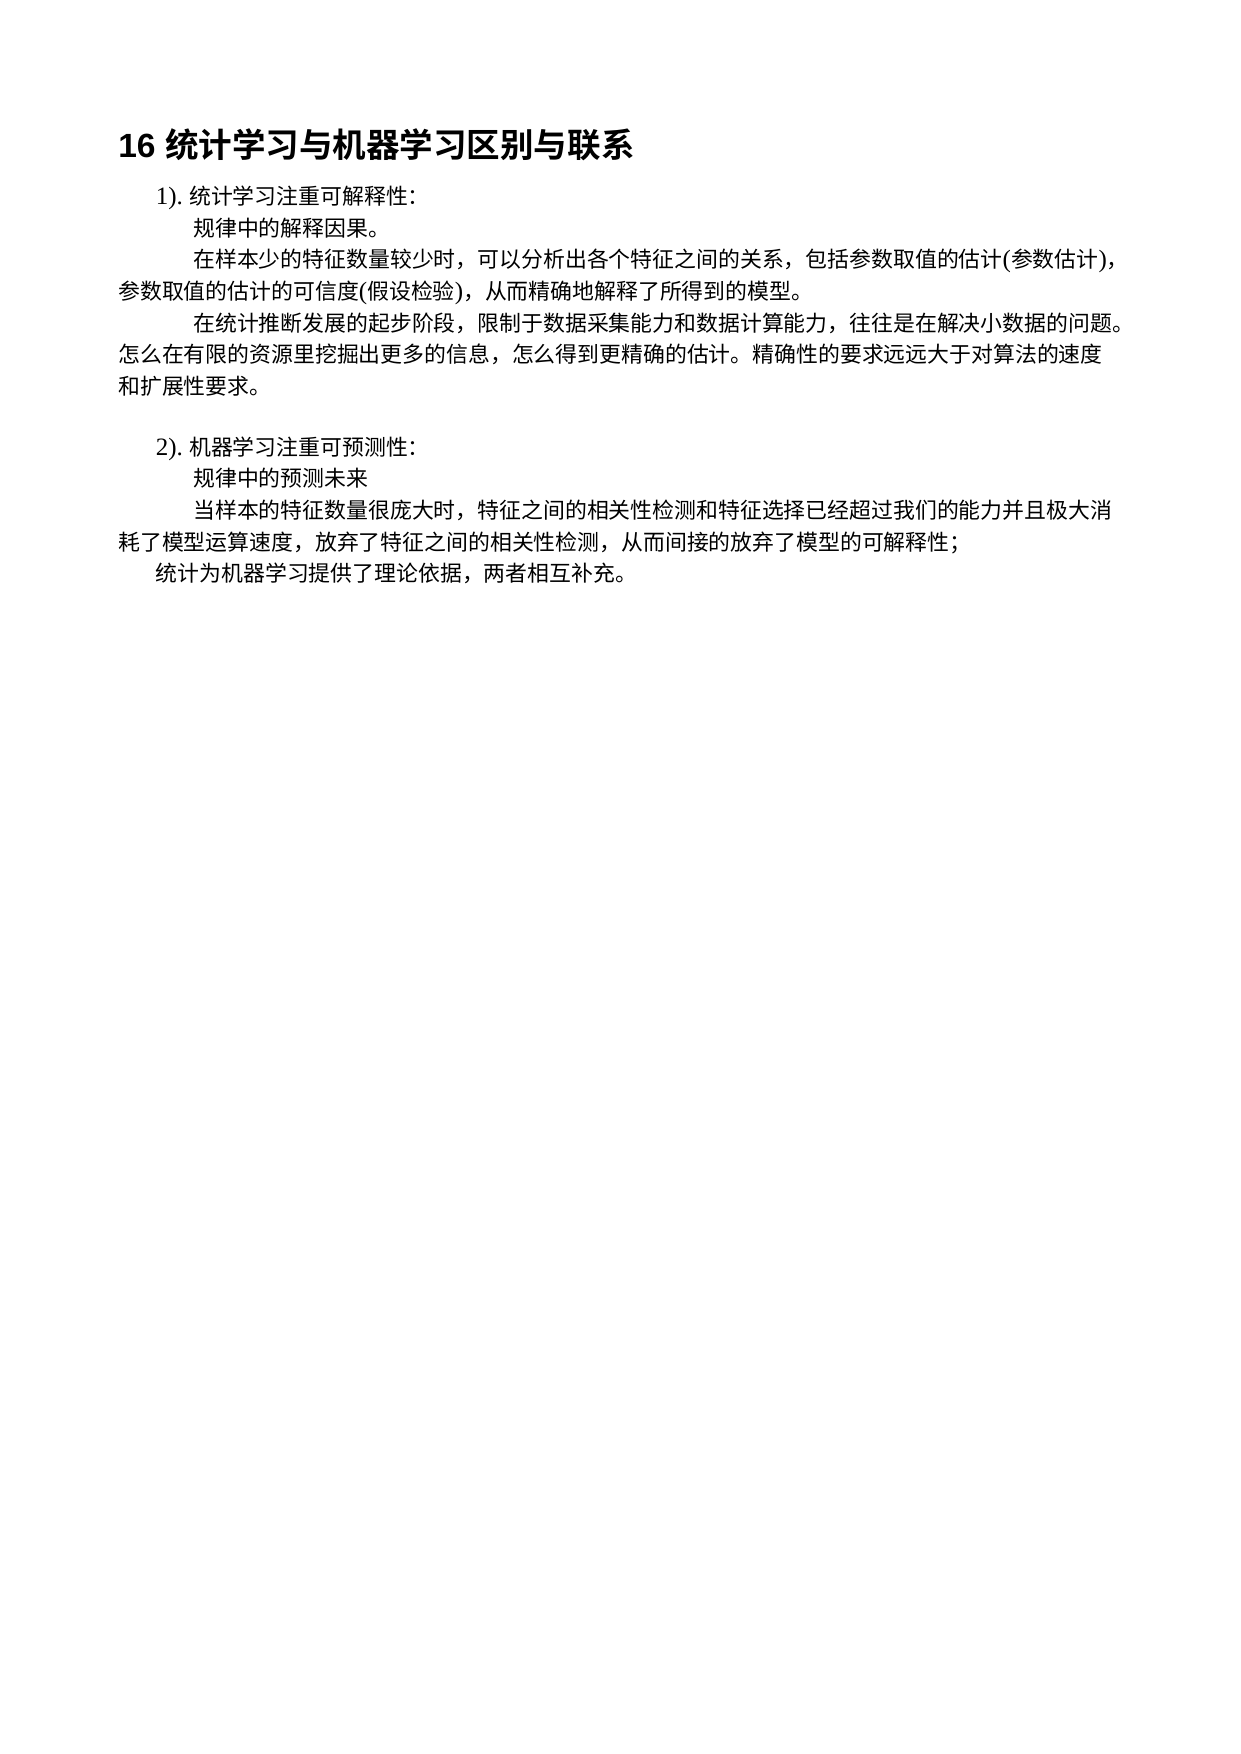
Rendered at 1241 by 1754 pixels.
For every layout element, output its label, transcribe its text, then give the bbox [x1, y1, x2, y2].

text 规律中的预测未来 [118, 461, 1122, 493]
text 当样本的特征数量很庞大时，特征之间的相关性检测和特征选择已经超过我们的能力并且极大消耗了模型运算速度，放弃了特征之间的相关性检测，从而间接的放弃了模型的可解释性； [118, 493, 1122, 556]
subtitle 16 统计学习与机器学习区别与联系 [118, 118, 1122, 167]
text 在统计推断发展的起步阶段，限制于数据采集能力和数据计算能力，往往是在解决小数据的问题。怎么在有限的资源里挖掘出更多的信息，怎么得到更精确的估计。精确性的要求远远大于对算法的速度和扩展性要求。 [118, 306, 1122, 401]
text 在样本少的特征数量较少时，可以分析出各个特征之间的关系，包括参数取值的估计(参数估计)，参数取值的估计的可信度(假设检验)，从而精确地解释了所得到的模型。 [118, 242, 1122, 306]
text 统计为机器学习提供了理论依据，两者相互补充。 [118, 556, 1122, 588]
text 2). 机器学习注重可预测性： [118, 429, 1122, 461]
text 规律中的解释因果。 [118, 211, 1122, 242]
text 1). 统计学习注重可解释性： [118, 179, 1122, 211]
